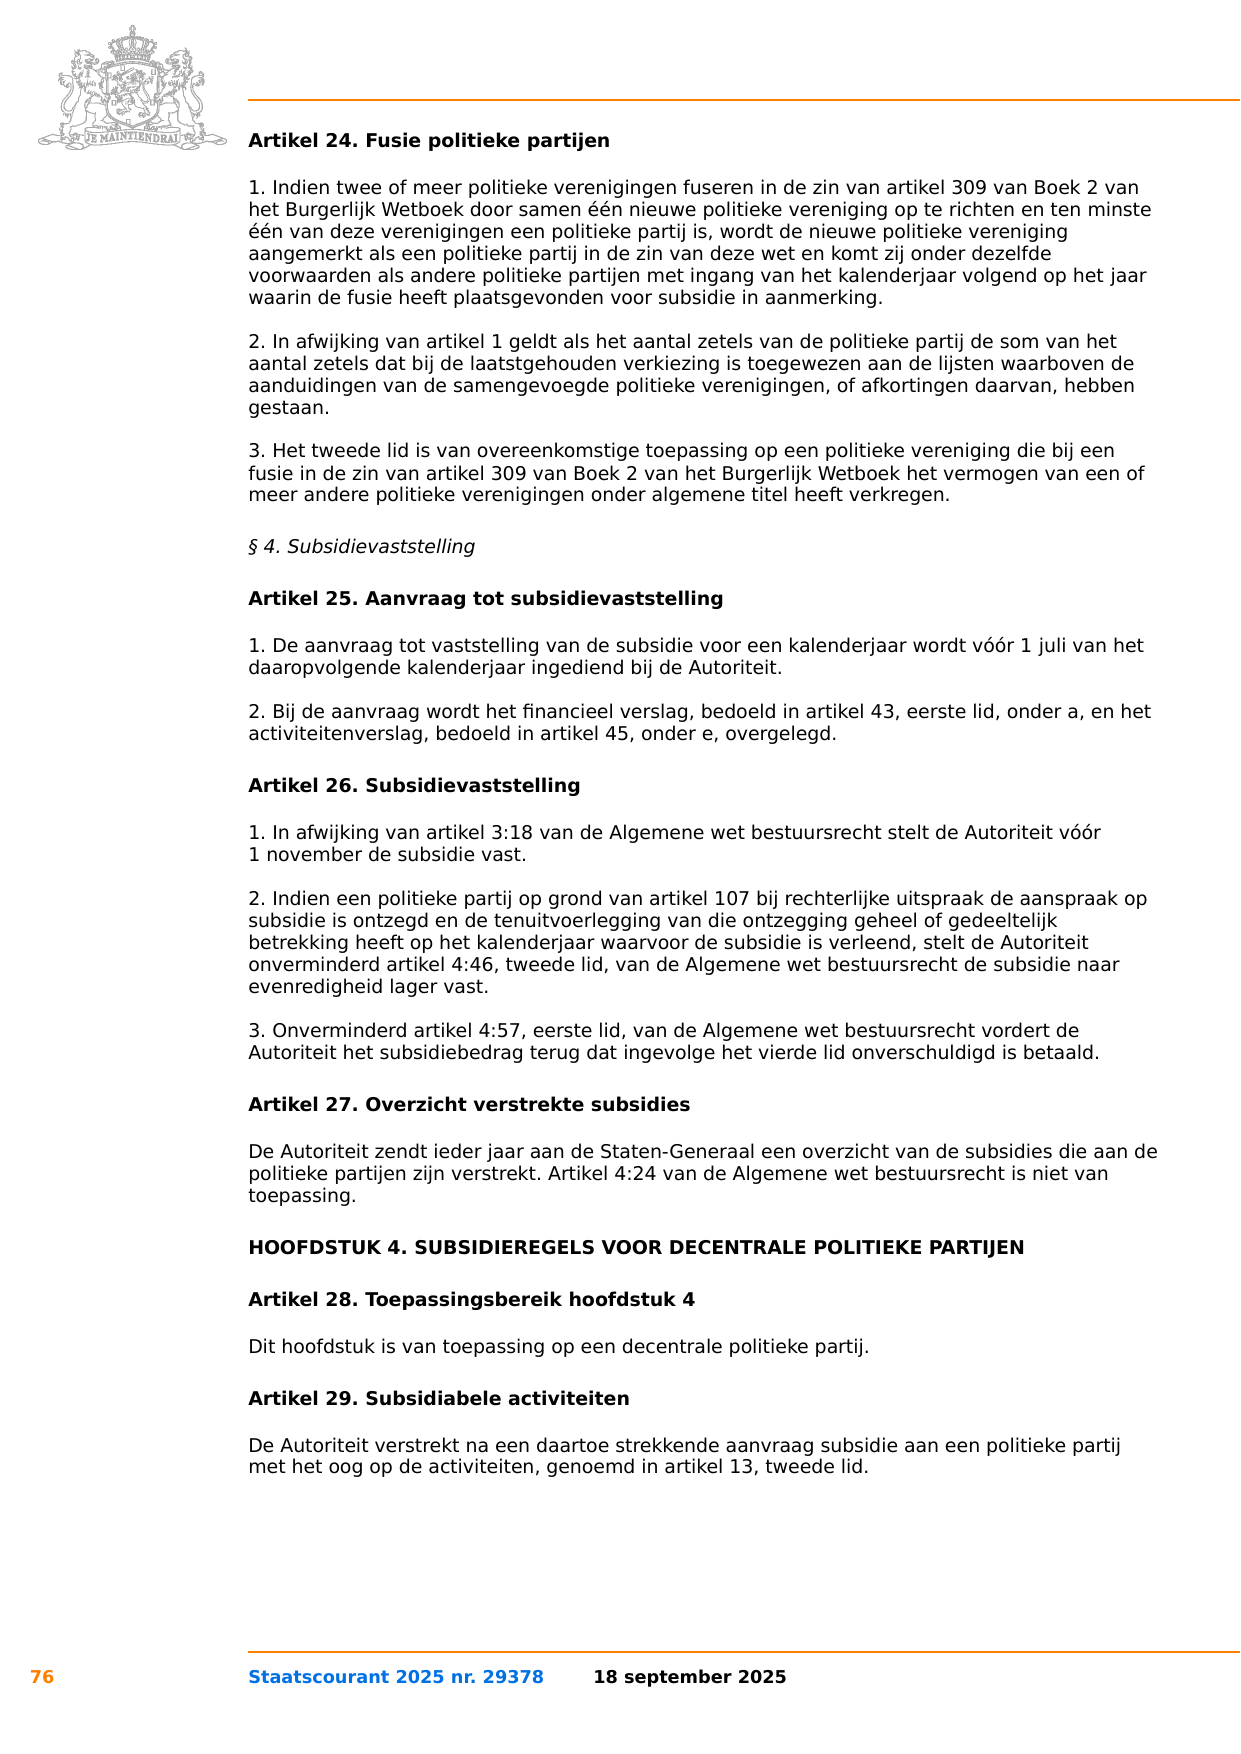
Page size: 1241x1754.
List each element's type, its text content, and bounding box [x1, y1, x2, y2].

text De Autoriteit zendt ieder jaar aan de Staten-Generaal een overzicht van de subsidies die aan de politieke partijen zijn verstrekt. Artikel 4:24 van de Algemene wet bestuursrecht is niet van toepassing. [248, 1141, 1163, 1207]
text De Autoriteit verstrekt na een daartoe strekkende aanvraag subsidie aan een politieke partij met het oog op de activiteiten, genoemd in artikel 13, tweede lid. [248, 1434, 1163, 1478]
text 2. In afwijking van artikel 1 geldt als het aantal zetels van de politieke partij de som van het aantal zetels dat bij de laatstgehouden verkiezing is toegewezen aan de lijsten waarboven de aanduidingen van de samengevoegde politieke verenigingen, of afkortingen daarvan, hebben gestaan. [248, 331, 1163, 418]
subtitle HOOFDSTUK 4. SUBSIDIEREGELS VOOR DECENTRALE POLITIEKE PARTIJEN [248, 1237, 1163, 1258]
subtitle Artikel 27. Overzicht verstrekte subsidies [248, 1094, 1163, 1116]
text 2. Indien een politieke partij op grond van artikel 107 bij rechterlijke uitspraak de aanspraak op subsidie is ontzegd en de tenuitvoerlegging van die ontzegging geheel of gedeeltelijk betrekking heeft op het kalenderjaar waarvoor de subsidie is verleend, stelt de Autoriteit onverminderd artikel 4:46, tweede lid, van de Algemene wet bestuursrecht de subsidie naar evenredigheid lager vast. [248, 888, 1163, 998]
subtitle Artikel 28. Toepassingsbereik hoofdstuk 4 [248, 1288, 1163, 1311]
text 1. In afwijking van artikel 3:18 van de Algemene wet bestuursrecht stelt de Autoriteit vóór 1 november de subsidie vast. [248, 822, 1163, 866]
subtitle Artikel 24. Fusie politieke partijen [248, 130, 1163, 152]
subtitle Artikel 29. Subsidiabele activiteiten [248, 1387, 1163, 1409]
text Dit hoofdstuk is van toepassing op een decentrale politieke partij. [248, 1336, 1163, 1357]
subtitle Artikel 25. Aanvraag tot subsidievaststelling [248, 588, 1163, 610]
text 1. De aanvraag tot vaststelling van de subsidie voor een kalenderjaar wordt vóór 1 juli van het daaropvolgende kalenderjaar ingediend bij de Autoriteit. [248, 635, 1163, 679]
text 1. Indien twee of meer politieke verenigingen fuseren in de zin van artikel 309 van Boek 2 van het Burgerlijk Wetboek door samen één nieuwe politieke vereniging op te richten en ten minste één van deze verenigingen een politieke partij is, wordt de nieuwe politieke vereniging aangemerkt als een politieke partij in de zin van deze wet en komt zij onder dezelfde voorwaarden als andere politieke partijen met ingang van het kalenderjaar volgend op het jaar waarin de fusie heeft plaatsgevonden voor subsidie in aanmerking. [248, 177, 1163, 309]
subtitle § 4. Subsidievaststelling [248, 536, 1163, 558]
text 2. Bij de aanvraag wordt het financieel verslag, bedoeld in artikel 43, eerste lid, onder a, en het activiteitenverslag, bedoeld in artikel 45, onder e, overgelegd. [248, 701, 1163, 745]
text 3. Onverminderd artikel 4:57, eerste lid, van de Algemene wet bestuursrecht vordert de Autoriteit het subsidiebedrag terug dat ingevolge het vierde lid onverschuldigd is betaald. [248, 1020, 1163, 1064]
subtitle Artikel 26. Subsidievaststelling [248, 775, 1163, 797]
picture [38, 25, 227, 150]
text 3. Het tweede lid is van overeenkomstige toepassing op een politieke vereniging die bij een fusie in de zin van artikel 309 van Boek 2 van het Burgerlijk Wetboek het vermogen van een of meer andere politieke verenigingen onder algemene titel heeft verkregen. [248, 440, 1163, 506]
